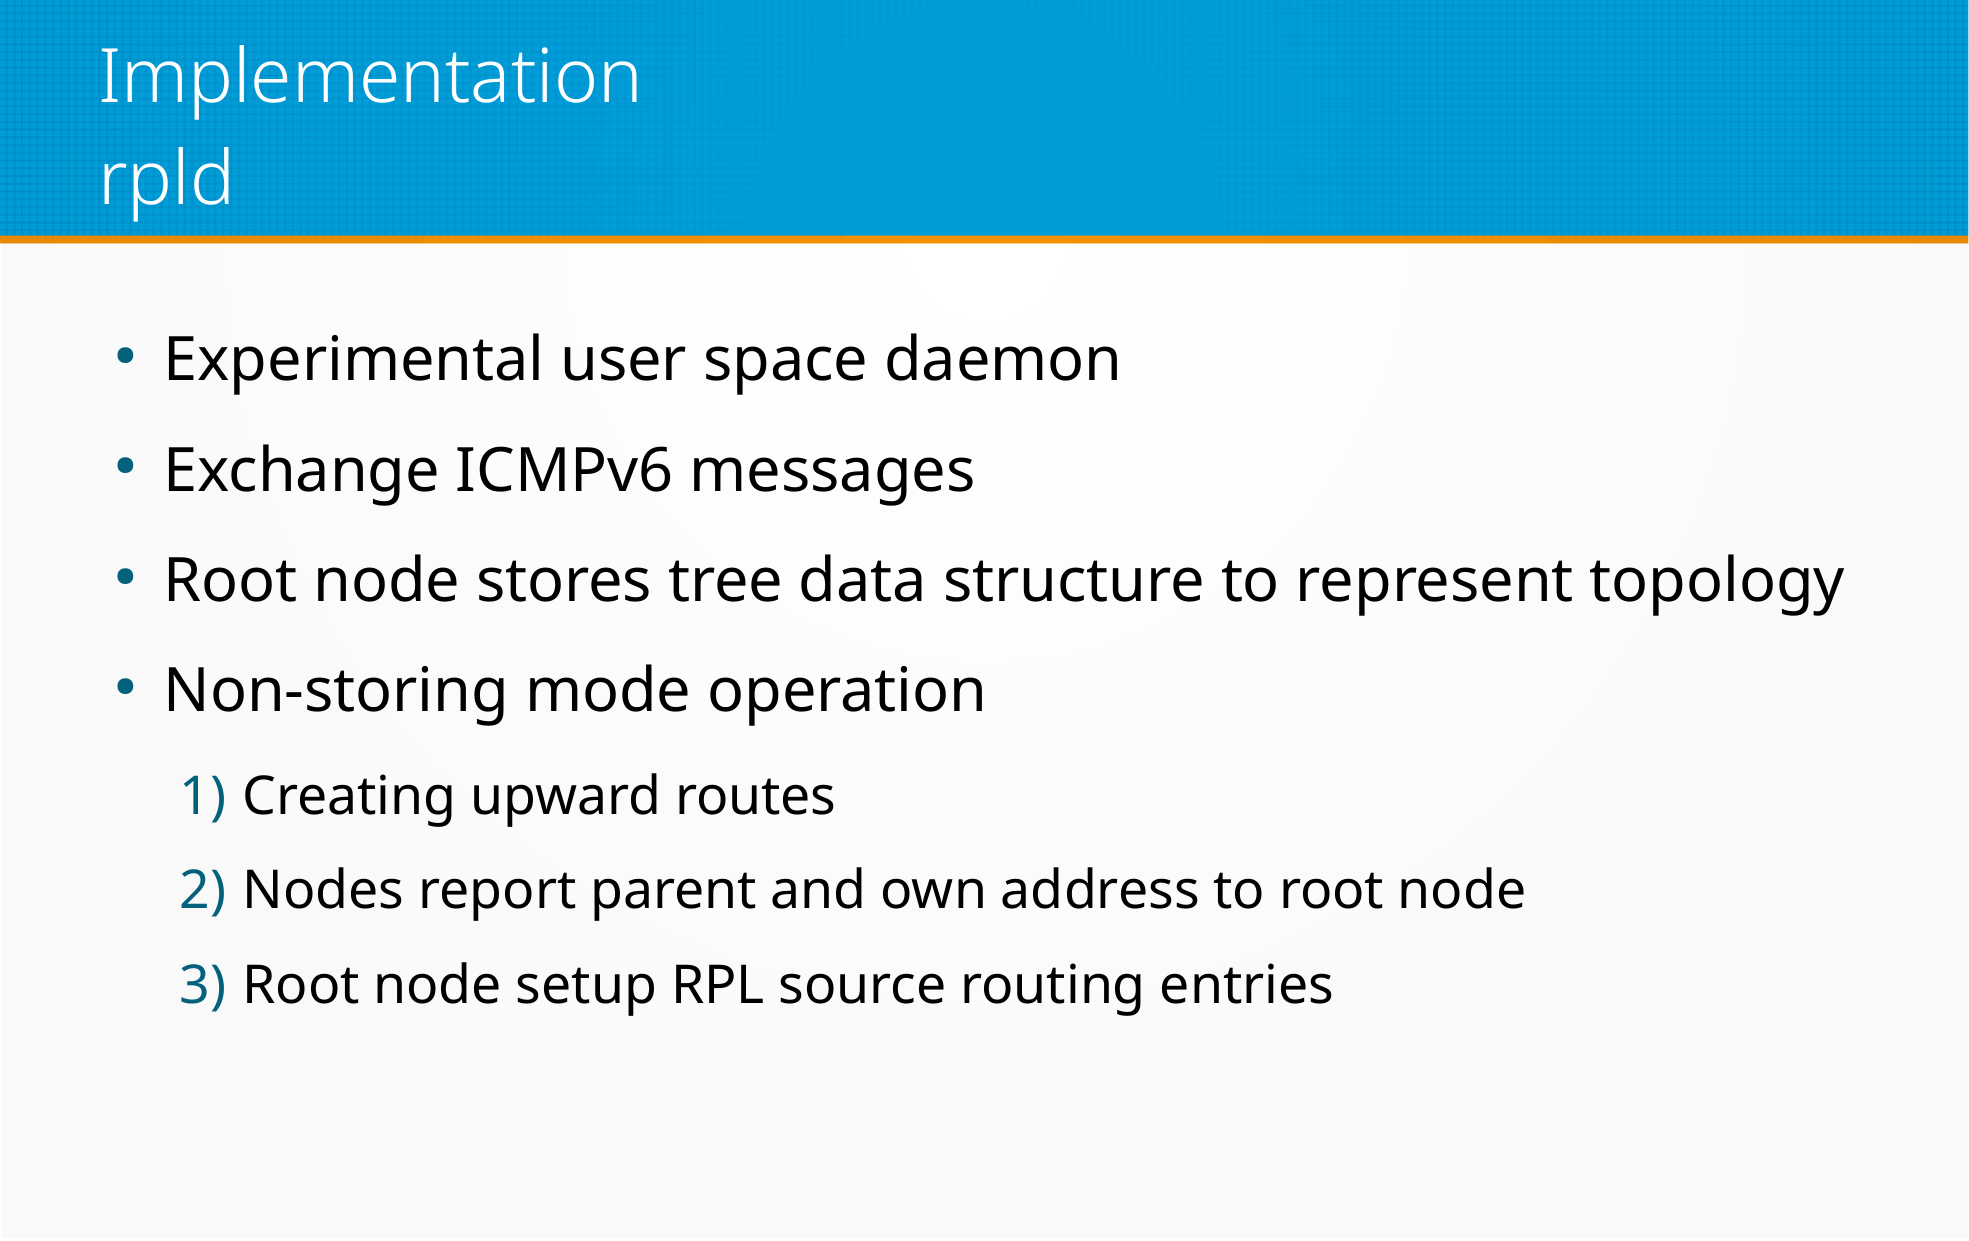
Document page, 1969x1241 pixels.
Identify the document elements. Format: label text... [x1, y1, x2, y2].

title Implementation rpld [98, 19, 1870, 227]
list Experimental user space daemon Exchange ICMPv6 messages Root node stores tree data structure to represent topology Non-storing mode operation Creating upward routes Nodes report parent and own address to root node Root node setup RPL source routing entries [98, 315, 1861, 1081]
picture [0, 236, 1969, 1241]
